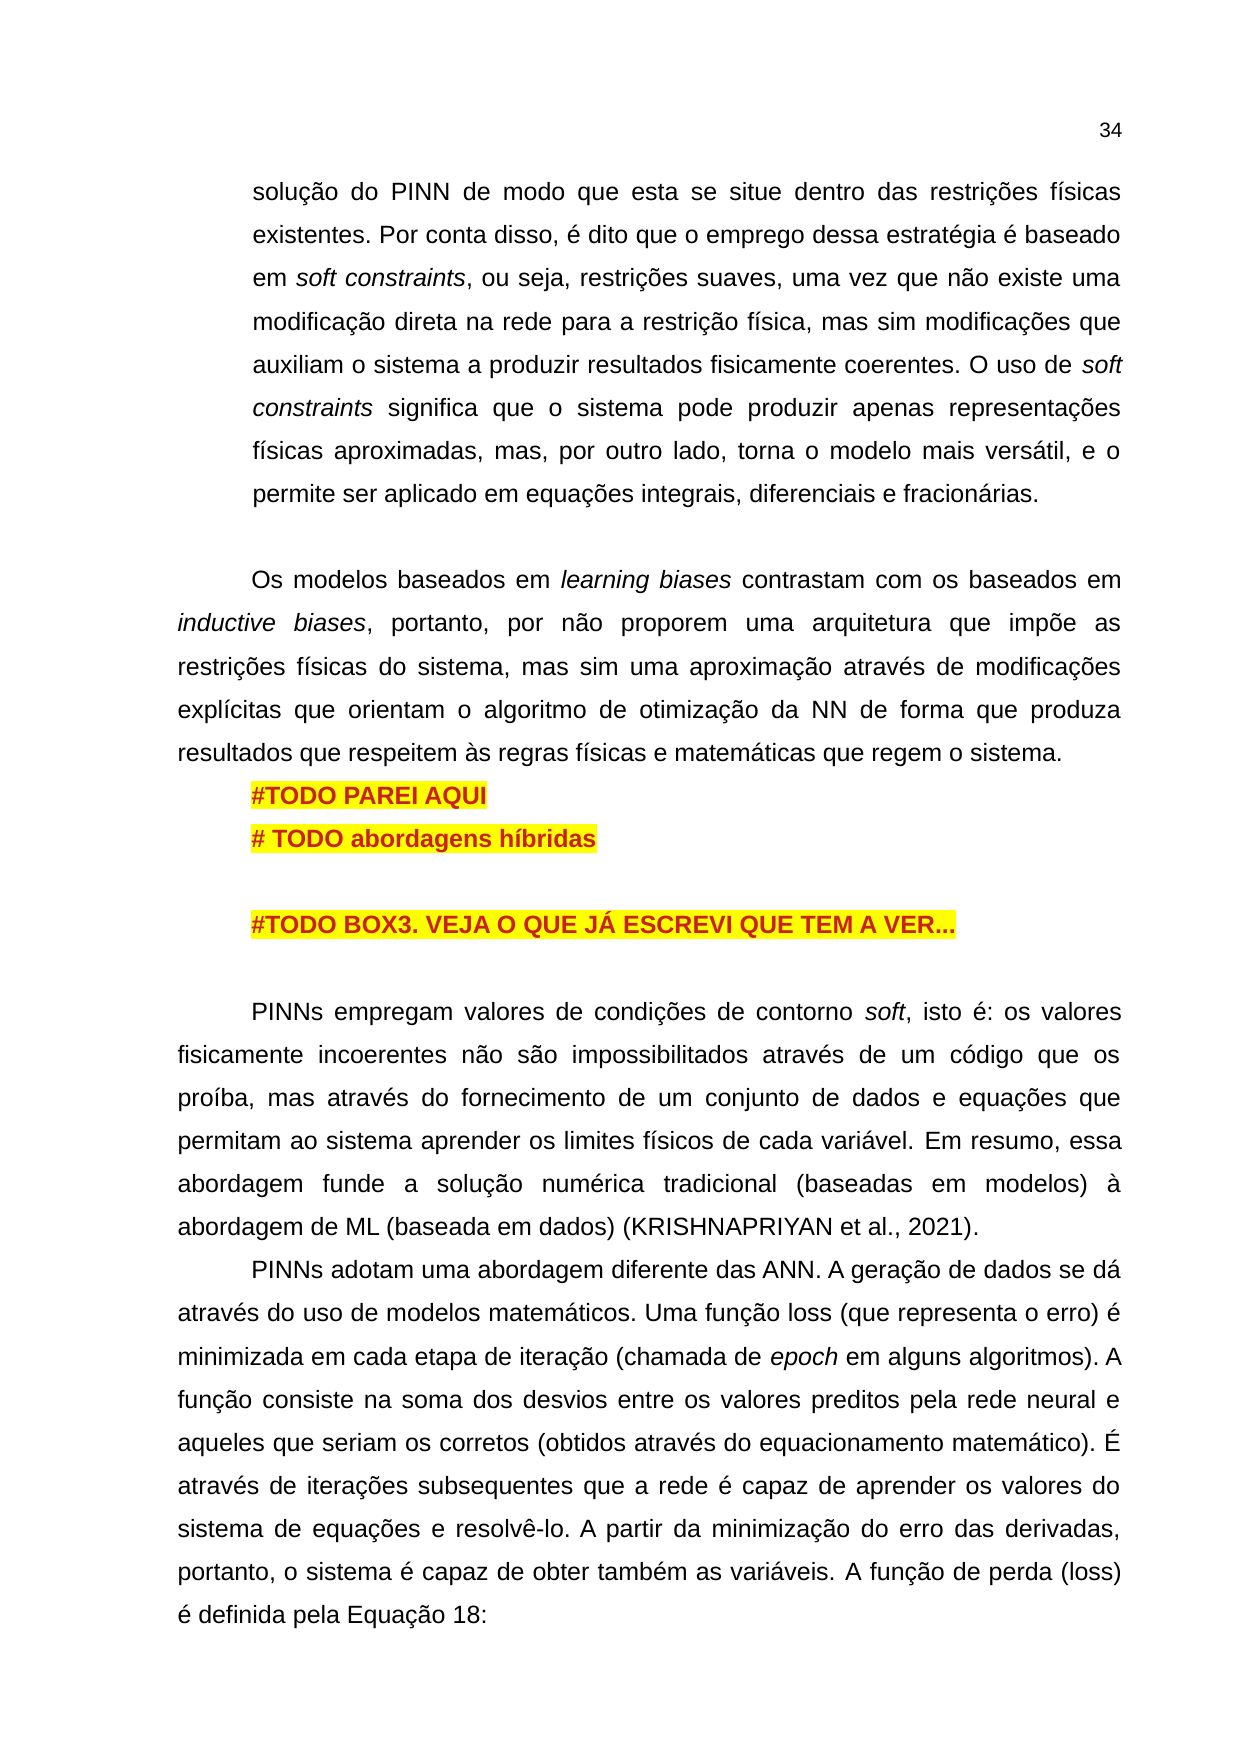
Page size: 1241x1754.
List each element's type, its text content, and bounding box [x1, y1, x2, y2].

text PINNs empregam valores de condições de contorno soft, isto é: os valores fisicamente incoerentes não são impossibilitados através de um código que os proíba, mas através do fornecimento de um conjunto de dados e equações que permitam ao sistema aprender os limites físicos de cada variável. Em resumo, essa abordagem funde a solução numérica tradicional (baseadas em modelos) à abordagem de ML (baseada em dados) (KRISHNAPRIYAN et al., 2021). [177, 996, 1122, 1241]
list solução do PINN de modo que esta se situe dentro das restrições físicas existentes. Por conta disso, é dito que o emprego dessa estratégia é baseado em soft constraints, ou seja, restrições suaves, uma vez que não existe uma modificação direta na rede para a restrição física, mas sim modificações que auxiliam o sistema a produzir resultados fisicamente coerentes. O uso de soft constraints significa que o sistema pode produzir apenas representações físicas aproximadas, mas, por outro lado, torna o modelo mais versátil, e o permite ser aplicado em equações integrais, diferenciais e fracionárias. [215, 177, 1122, 508]
text PINNs adotam uma abordagem diferente das ANN. A geração de dados se dá através do uso de modelos matemáticos. Uma função loss (que representa o erro) é minimizada em cada etapa de iteração (chamada de epoch em alguns algoritmos). A função consiste na soma dos desvios entre os valores preditos pela rede neural e aqueles que seriam os corretos (obtidos através do equacionamento matemático). É através de iterações subsequentes que a rede é capaz de aprender os valores do sistema de equações e resolvê-lo. A partir da minimização do erro das derivadas, portanto, o sistema é capaz de obter também as variáveis. A função de perda (loss) é definida pela Equação 18: [177, 1255, 1122, 1629]
text # TODO abordagens híbridas [177, 824, 1122, 853]
text #TODO PAREI AQUI [177, 781, 1122, 809]
text #TODO BOX3. VEJA O QUE JÁ ESCREVI QUE TEM A VER... [177, 910, 1122, 939]
text Os modelos baseados em learning biases contrastam com os baseados em inductive biases, portanto, por não proporem uma arquitetura que impõe as restrições físicas do sistema, mas sim uma aproximação através de modificações explícitas que orientam o algoritmo de otimização da NN de forma que produza resultados que respeitem às regras físicas e matemáticas que regem o sistema. [177, 565, 1122, 766]
